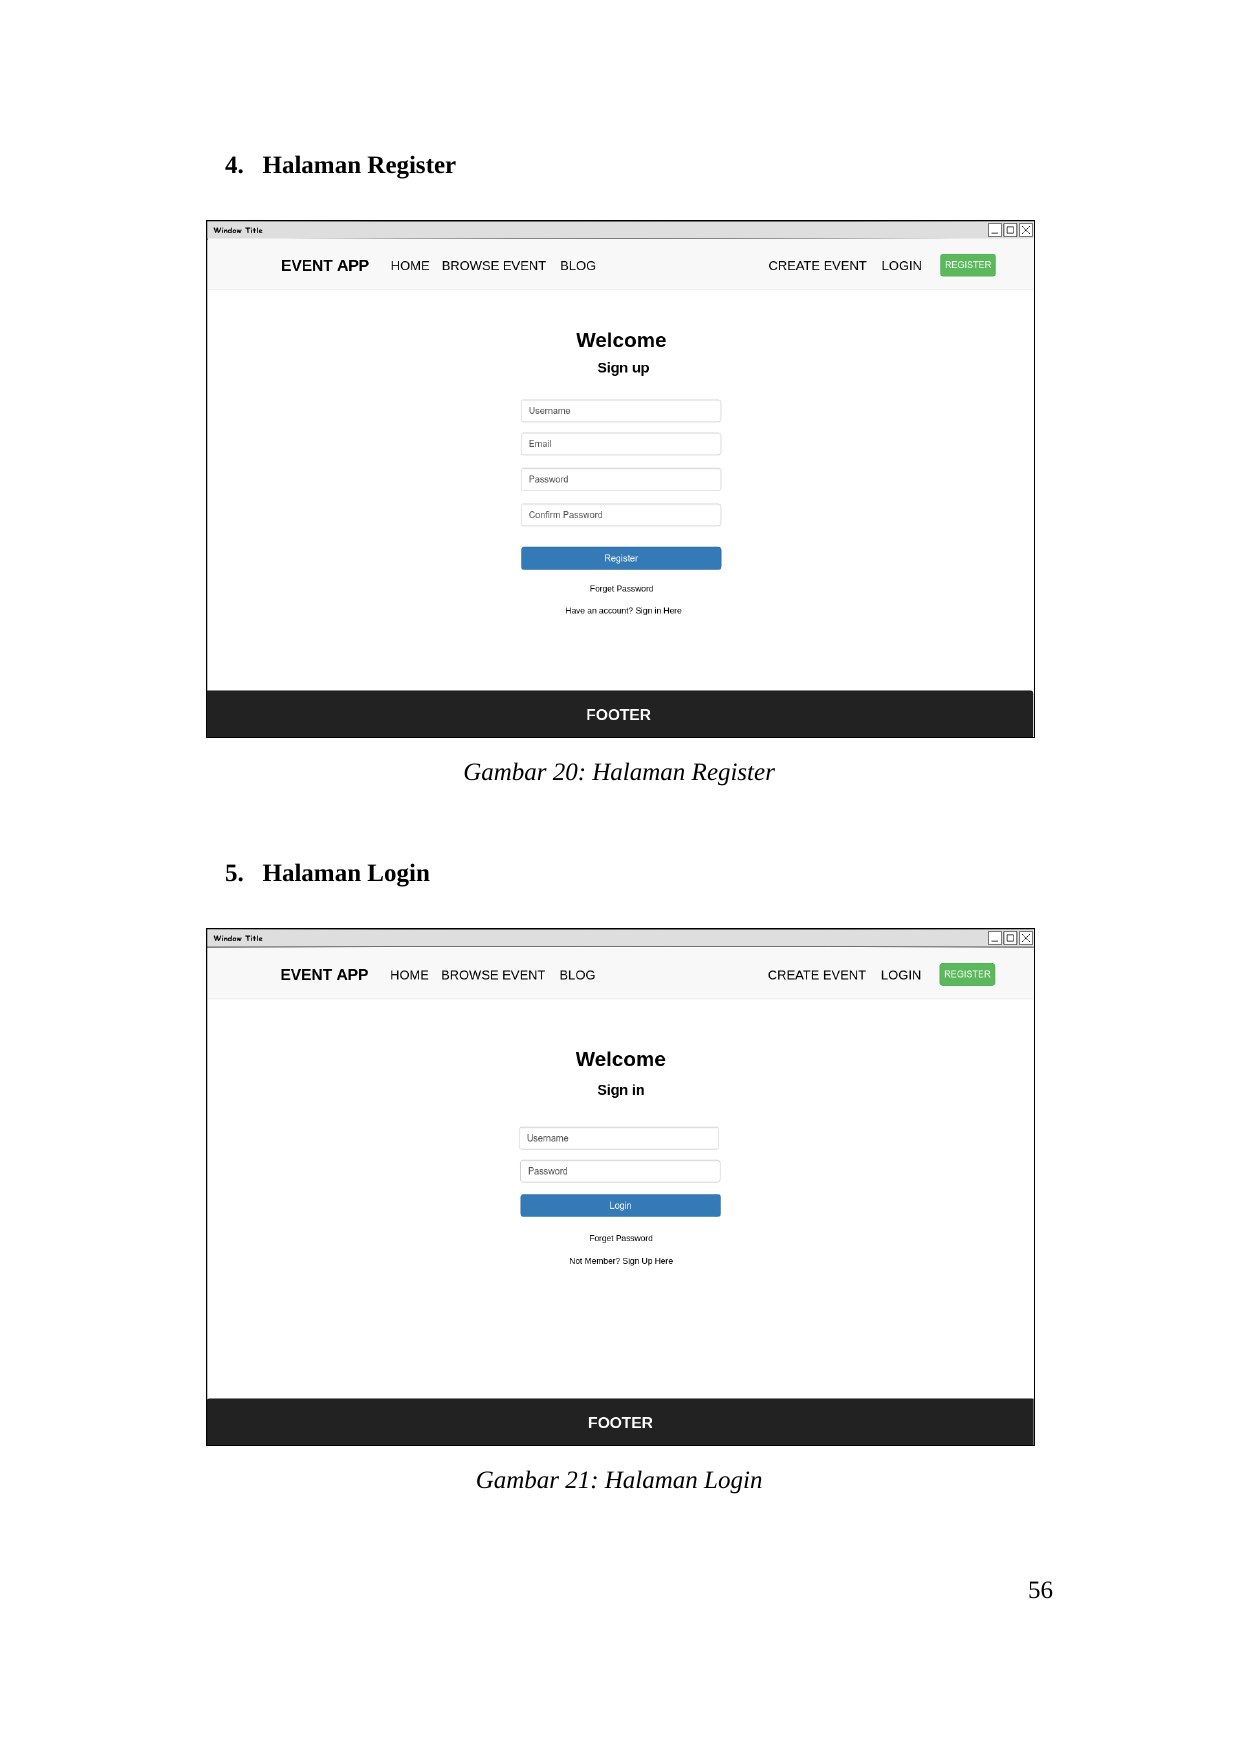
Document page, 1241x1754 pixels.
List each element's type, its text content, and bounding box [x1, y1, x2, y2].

picture [207, 929, 1034, 1445]
list Halaman Register [225, 150, 1053, 179]
list Gambar 20: Halaman Register [206, 738, 1034, 786]
list Gambar 21: Halaman Login [206, 1446, 1034, 1494]
list Halaman Login [225, 858, 1053, 887]
picture [207, 221, 1034, 737]
